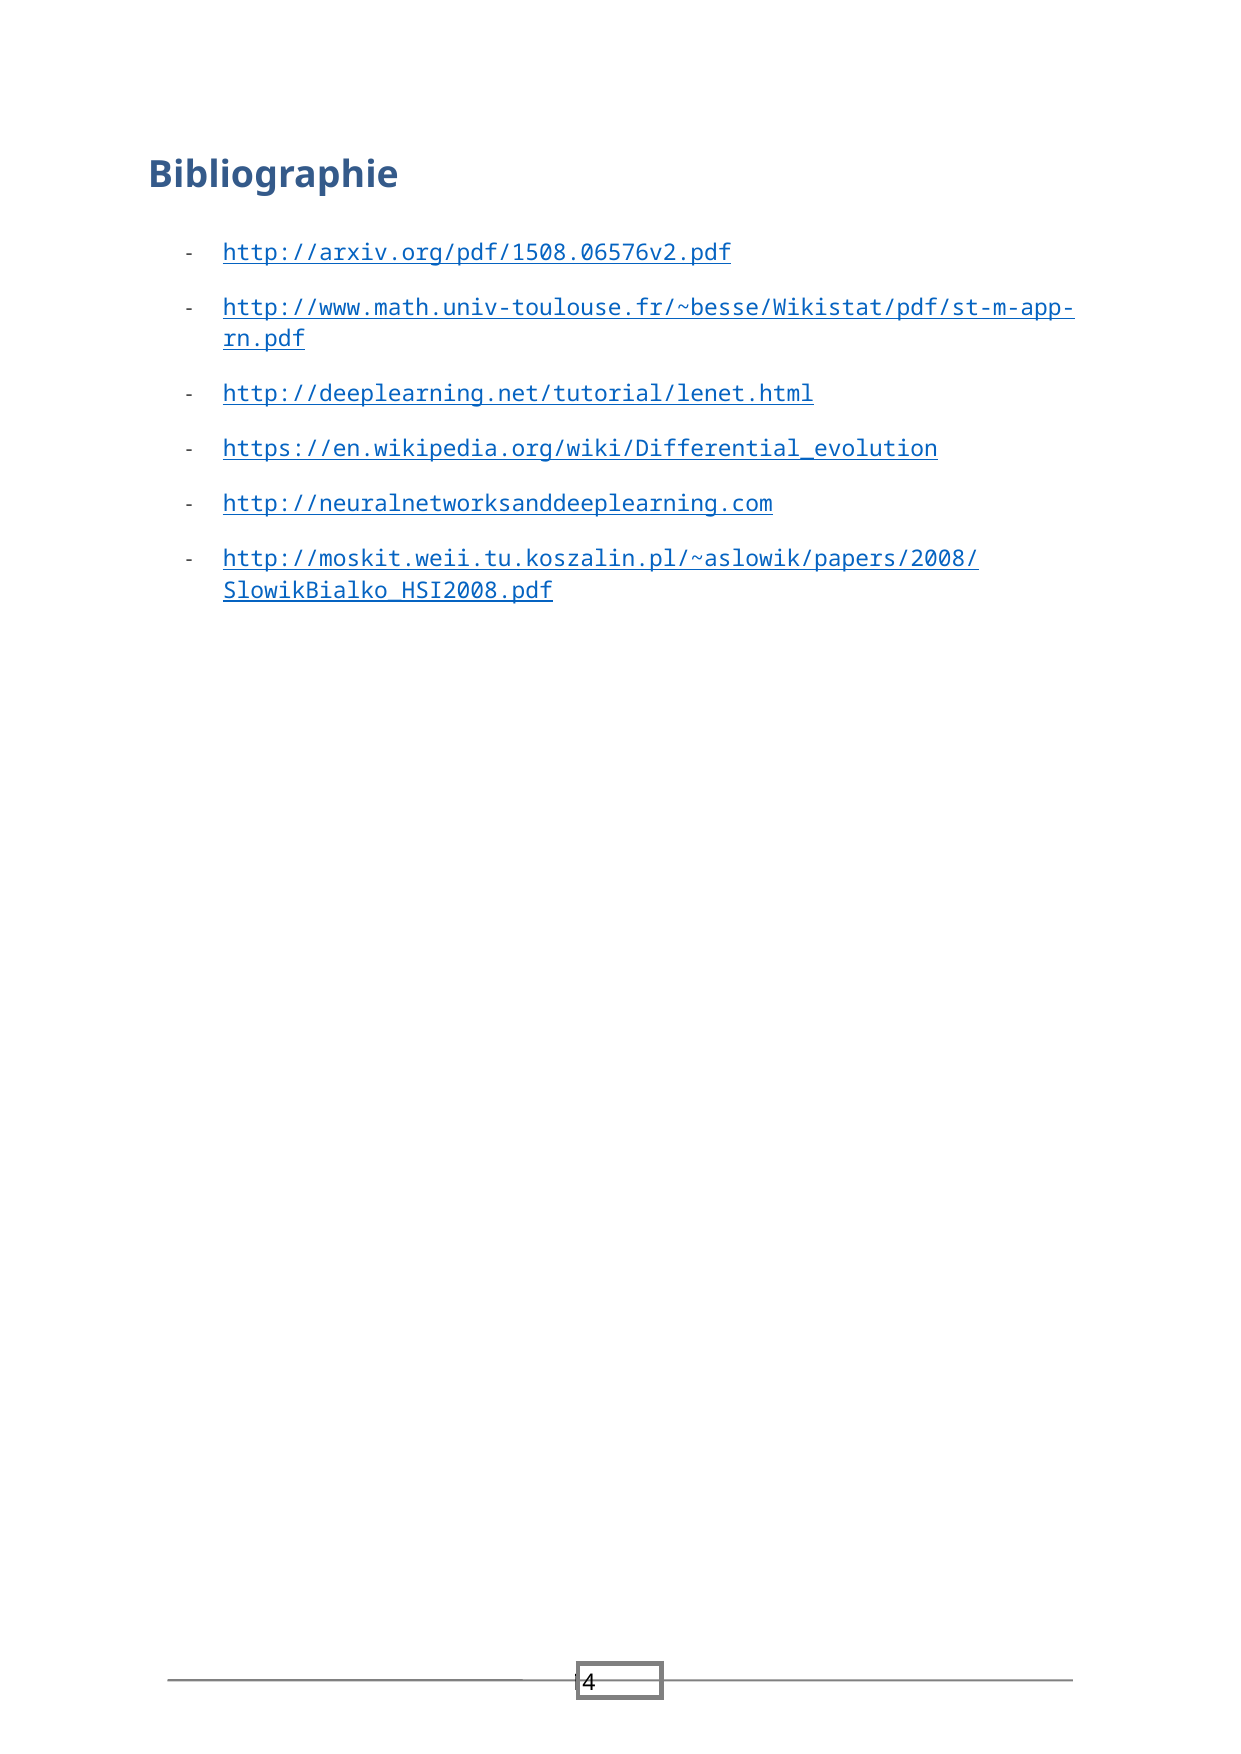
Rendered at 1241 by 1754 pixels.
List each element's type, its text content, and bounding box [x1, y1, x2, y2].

subtitle http://arxiv.org/pdf/1508.06576v2.pdf [185, 236, 1093, 267]
subtitle https://en.wikipedia.org/wiki/Differential_evolution [185, 432, 1093, 463]
subtitle http://neuralnetworksanddeeplearning.com [185, 487, 1093, 518]
subtitle http://deeplearning.net/tutorial/lenet.html [185, 377, 1093, 408]
subtitle Bibliographie [148, 148, 1093, 199]
subtitle http://www.math.univ-toulouse.fr/~besse/Wikistat/pdf/st-m-app-rn.pdf [185, 291, 1093, 353]
subtitle http://moskit.weii.tu.koszalin.pl/~aslowik/papers/2008/SlowikBialko_HSI2008.pdf [185, 542, 1093, 605]
